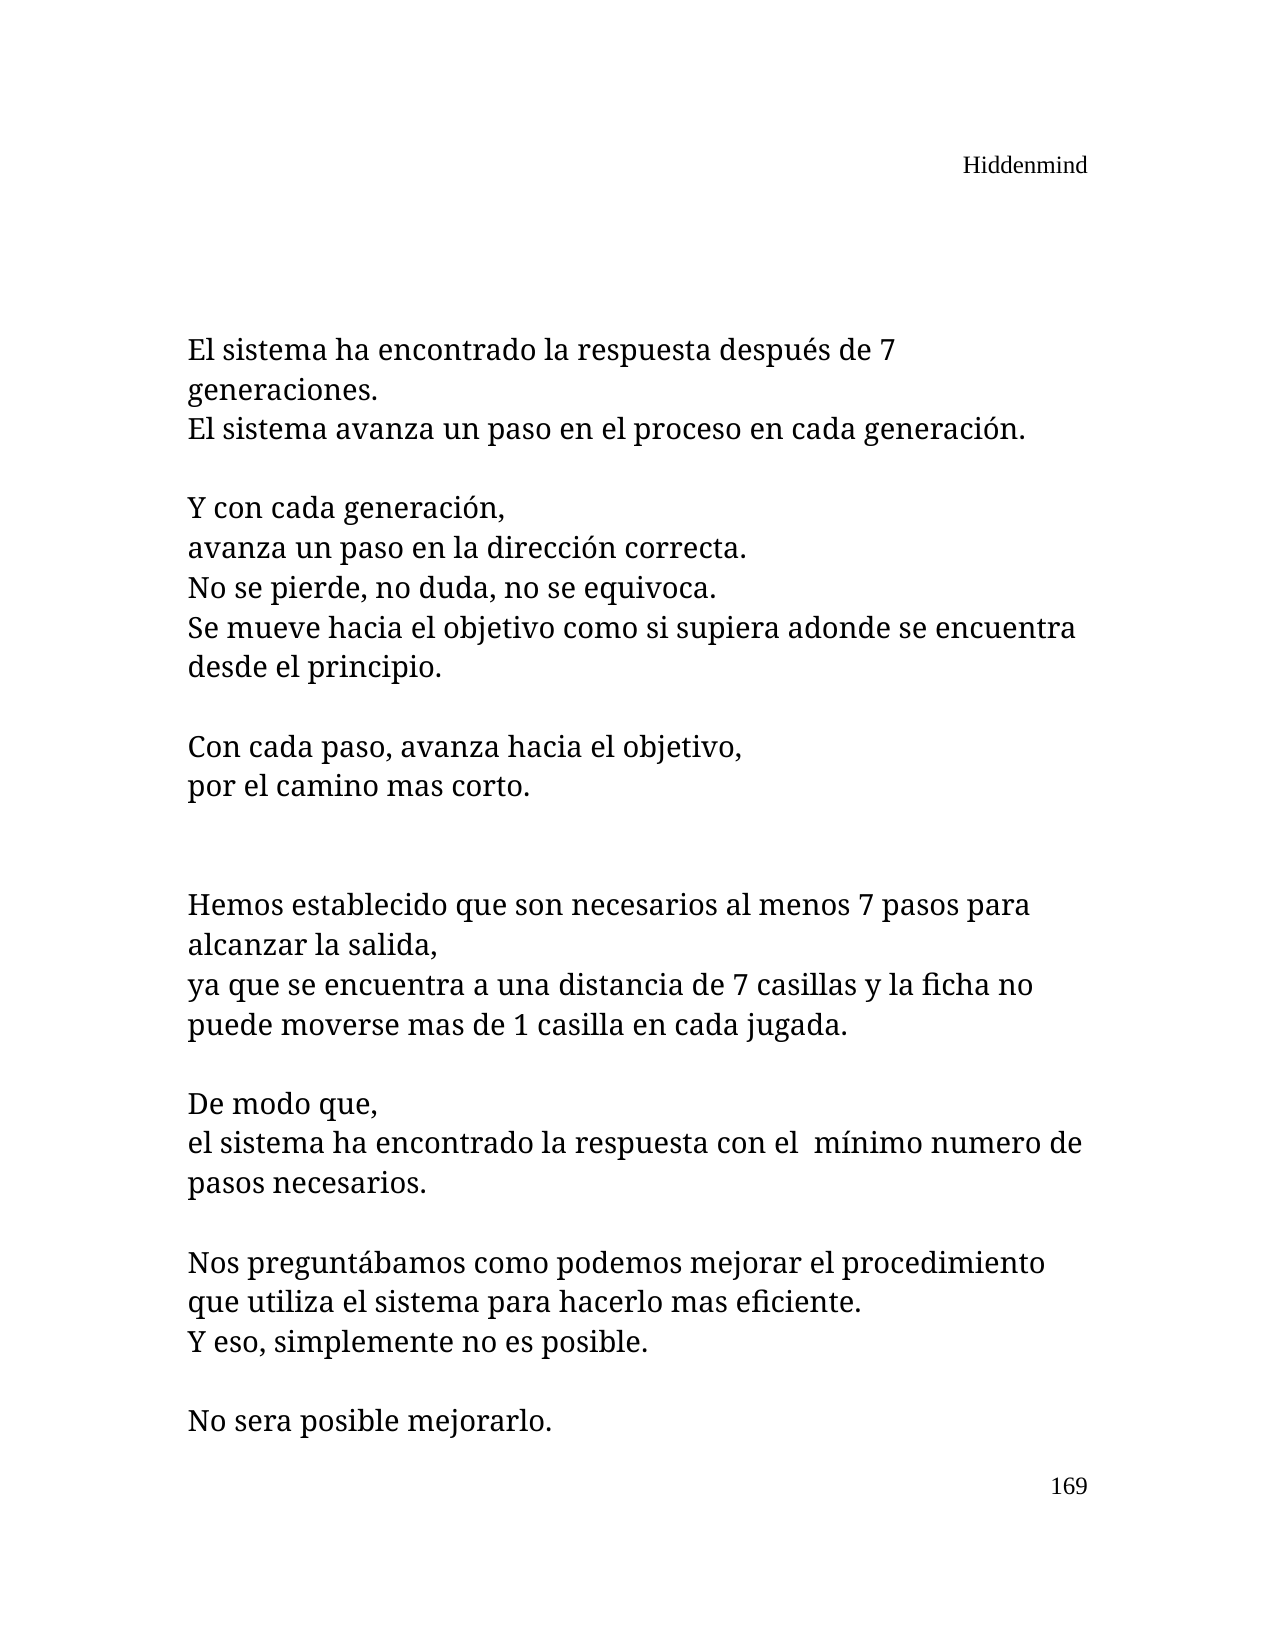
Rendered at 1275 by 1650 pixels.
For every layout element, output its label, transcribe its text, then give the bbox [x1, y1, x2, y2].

text De modo que, [187, 1083, 1087, 1123]
text Y con cada generación, [187, 488, 1087, 527]
text avanza un paso en la dirección correcta. [187, 527, 1087, 567]
text El sistema avanza un paso en el proceso en cada generación. [187, 408, 1087, 448]
text el sistema ha encontrado la respuesta con el mínimo numero de pasos necesarios. [187, 1123, 1087, 1202]
text Se mueve hacia el objetivo como si supiera adonde se encuentra desde el principio. [187, 607, 1087, 686]
text por el camino mas corto. [187, 766, 1087, 805]
text No se pierde, no duda, no se equivoca. [187, 567, 1087, 607]
text Nos preguntábamos como podemos mejorar el procedimiento que utiliza el sistema para hacerlo mas eficiente. [187, 1242, 1087, 1321]
text ya que se encuentra a una distancia de 7 casillas y la ficha no puede moverse mas de 1 casilla en cada jugada. [187, 964, 1087, 1043]
text No sera posible mejorarlo. [187, 1401, 1087, 1440]
text El sistema ha encontrado la respuesta después de 7 generaciones. [187, 329, 1087, 408]
text Hemos establecido que son necesarios al menos 7 pasos para alcanzar la salida, [187, 885, 1087, 964]
text Y eso, simplemente no es posible. [187, 1321, 1087, 1361]
text Con cada paso, avanza hacia el objetivo, [187, 726, 1087, 766]
